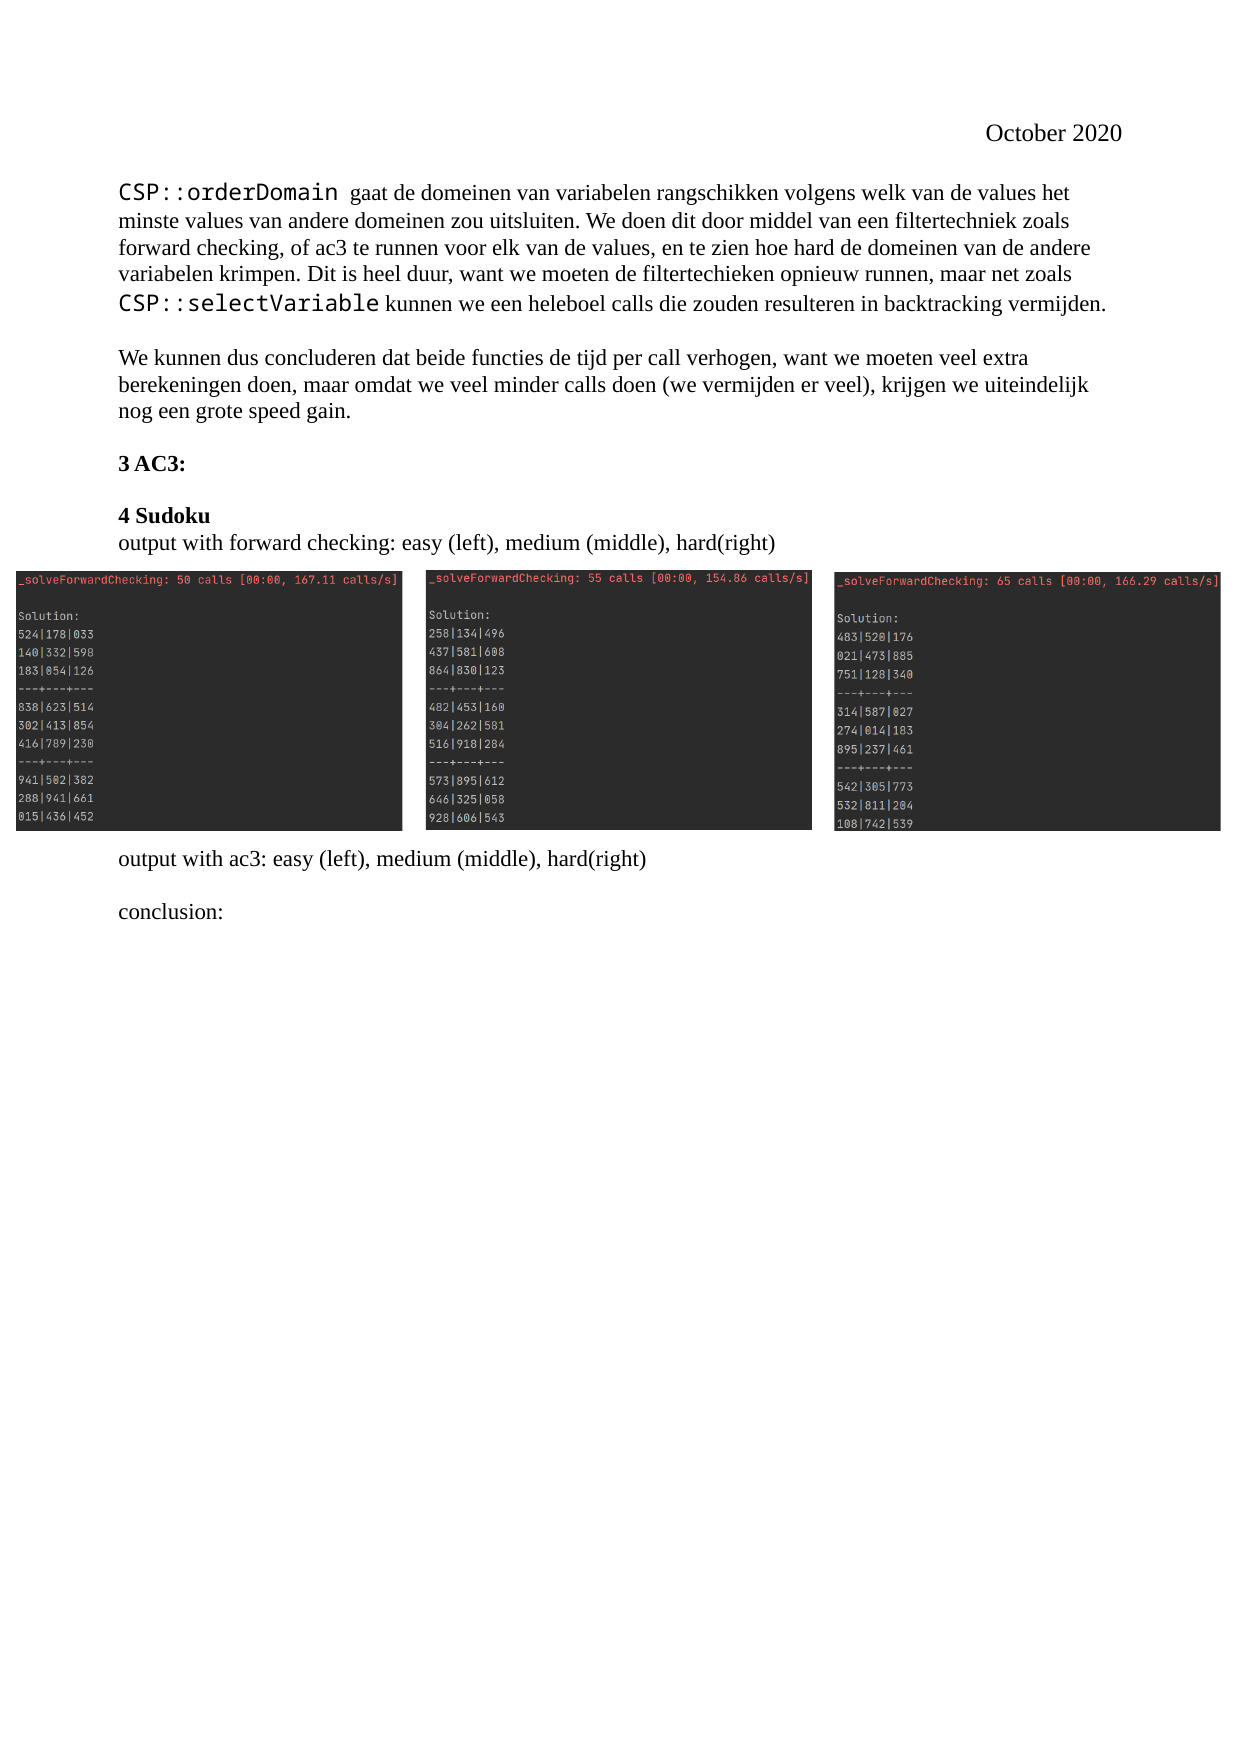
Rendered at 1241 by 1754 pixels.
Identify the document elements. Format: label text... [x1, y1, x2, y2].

text conclusion: [118, 898, 1122, 924]
picture [834, 572, 1221, 831]
text output with ac3: easy (left), medium (middle), hard(right) [118, 819, 1122, 871]
text 4 Sudoku [118, 502, 1122, 529]
picture [16, 571, 403, 831]
text output with forward checking: easy (left), medium (middle), hard(right) [118, 529, 1122, 555]
picture [425, 570, 812, 830]
text 3 AC3: [118, 450, 1122, 476]
text CSP::orderDomain gaat de domeinen van variabelen rangschikken volgens welk van de values het minste values van andere domeinen zou uitsluiten. We doen dit door middel van een filtertechniek zoals forward checking, of ac3 te runnen voor elk van de values, en te zien hoe hard de domeinen van de andere variabelen krimpen. Dit is heel duur, want we moeten de filtertechieken opnieuw runnen, maar net zoals CSP::selectVariable kunnen we een heleboel calls die zouden resulteren in backtracking vermijden. [118, 176, 1122, 318]
text We kunnen dus concluderen dat beide functies de tijd per call verhogen, want we moeten veel extra berekeningen doen, maar omdat we veel minder calls doen (we vermijden er veel), krijgen we uiteindelijk nog een grote speed gain. [118, 344, 1122, 423]
